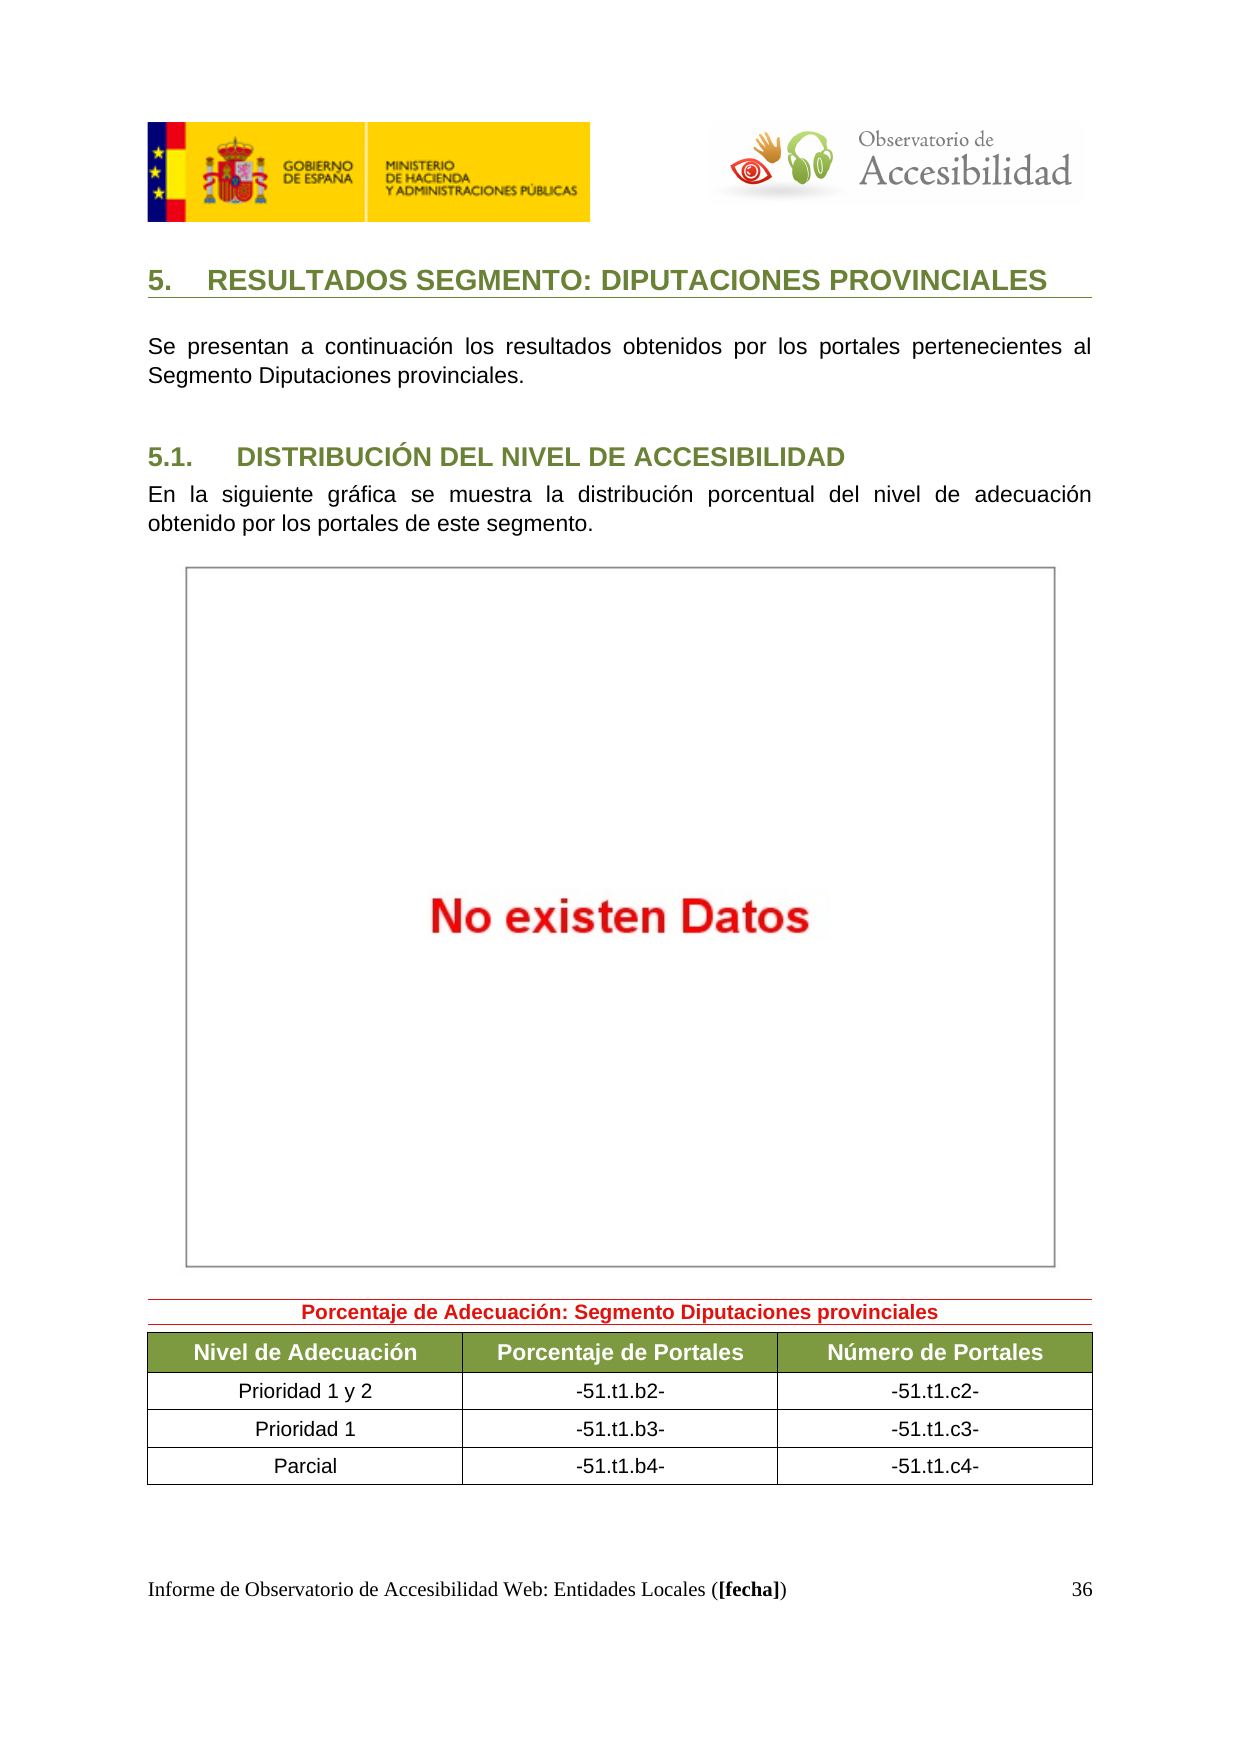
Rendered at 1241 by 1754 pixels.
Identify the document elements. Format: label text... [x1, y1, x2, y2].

table_header Porcentaje de Portales [463, 1333, 777, 1372]
picture [178, 564, 1062, 1274]
table_header Número de Portales [778, 1333, 1092, 1372]
table_cell Prioridad 1 [148, 1410, 462, 1447]
table_header Nivel de Adecuación [148, 1333, 462, 1372]
table_cell -51.t1.c2- [778, 1373, 1092, 1409]
table_cell -51.t1.c3- [778, 1410, 1092, 1447]
table_cell -51.t1.b4- [463, 1448, 777, 1484]
picture [147, 122, 591, 222]
table_cell Parcial [148, 1448, 462, 1484]
text En la siguiente gráfica se muestra la distribución porcentual del nivel de adecuación obtenido por los portales de este segmento. [148, 481, 1092, 537]
text Se presentan a continuación los resultados obtenidos por los portales pertenecientes al Segmento Diputaciones provinciales. [148, 333, 1092, 388]
list Resultados Segmento: Diputaciones provinciales [148, 263, 1092, 297]
table_cell -51.t1.b2- [463, 1373, 777, 1409]
picture [710, 122, 1086, 205]
list Distribución del nivel de accesibilidad [148, 441, 1092, 472]
text Porcentaje de Adecuación: Segmento Diputaciones provinciales [148, 1300, 1092, 1324]
table_cell -51.t1.c4- [778, 1448, 1092, 1484]
table_cell Prioridad 1 y 2 [148, 1373, 462, 1409]
table_cell -51.t1.b3- [463, 1410, 777, 1447]
